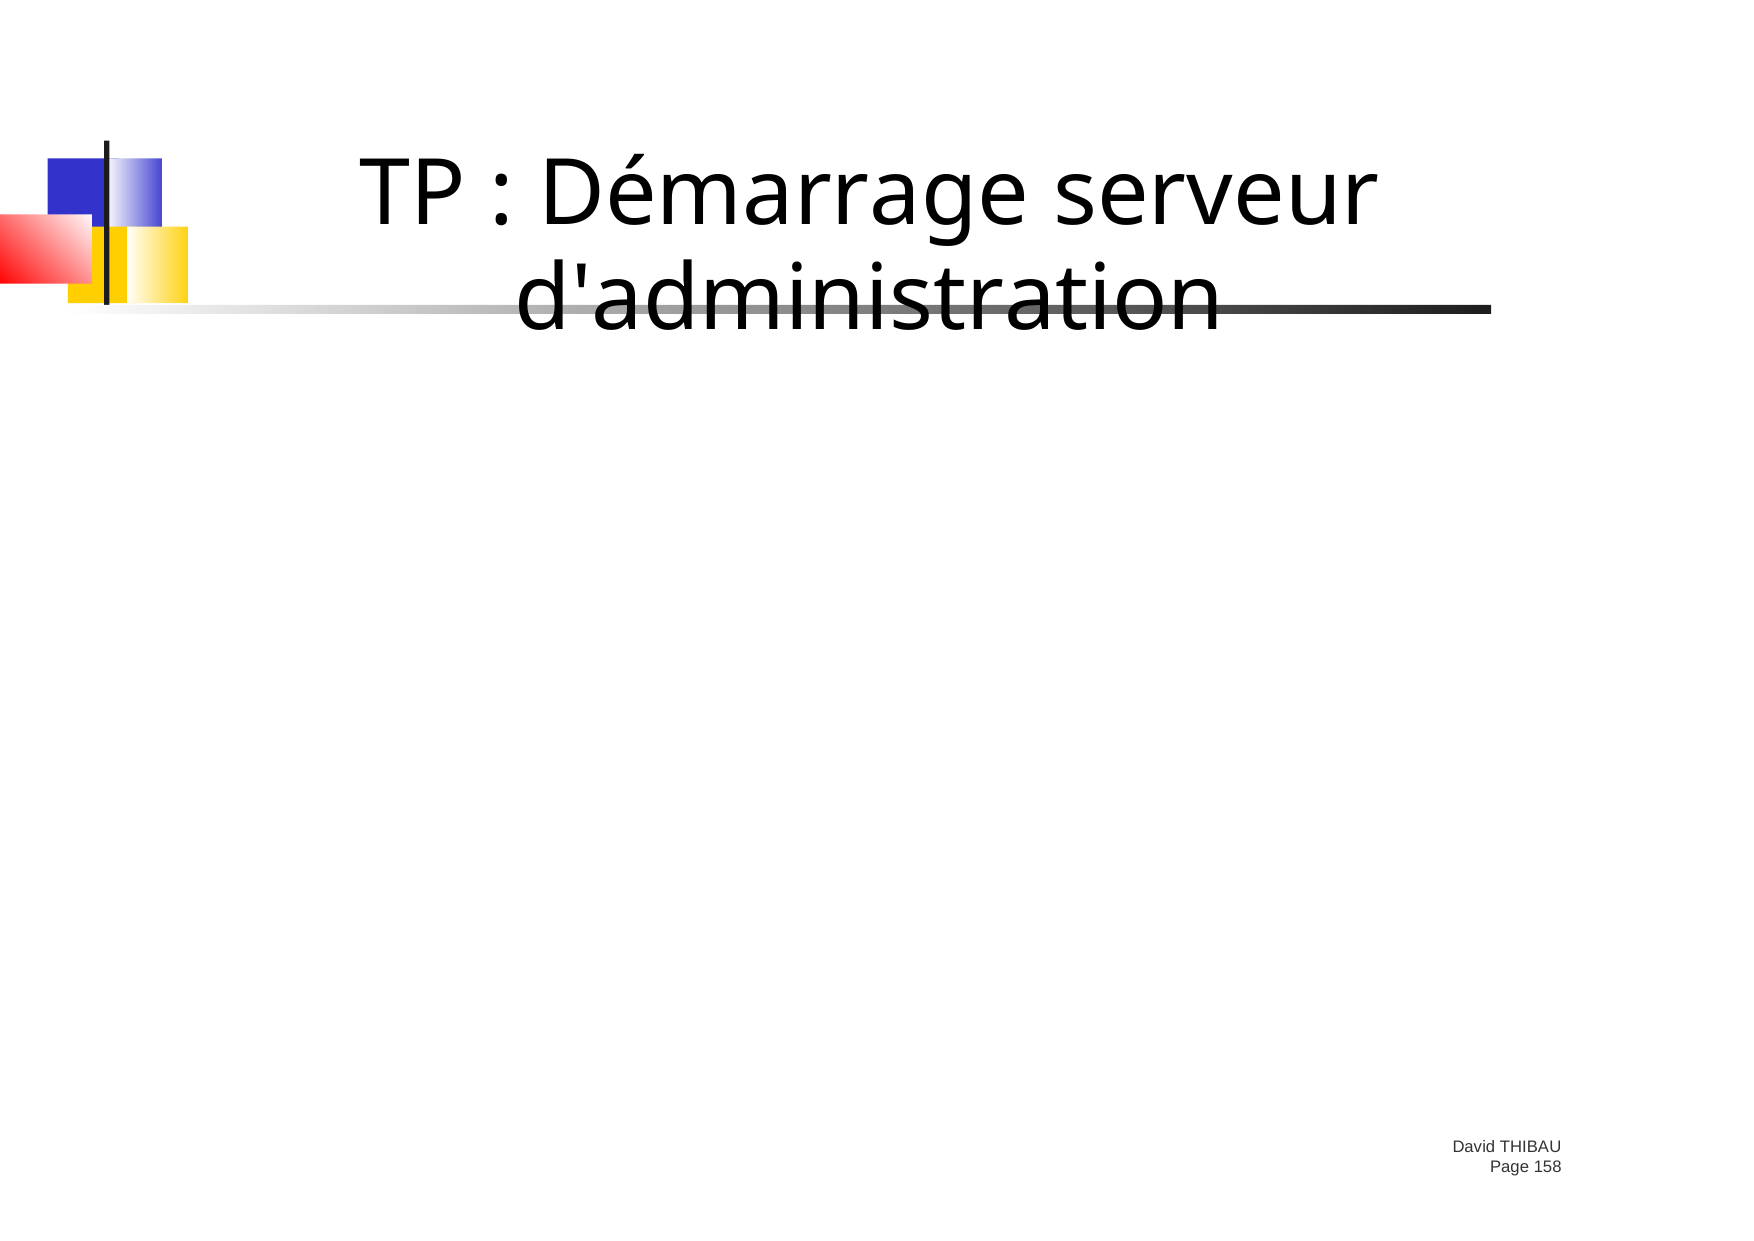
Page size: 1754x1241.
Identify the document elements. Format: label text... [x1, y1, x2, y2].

title TP : Démarrage serveur d'administration [179, 137, 1561, 354]
